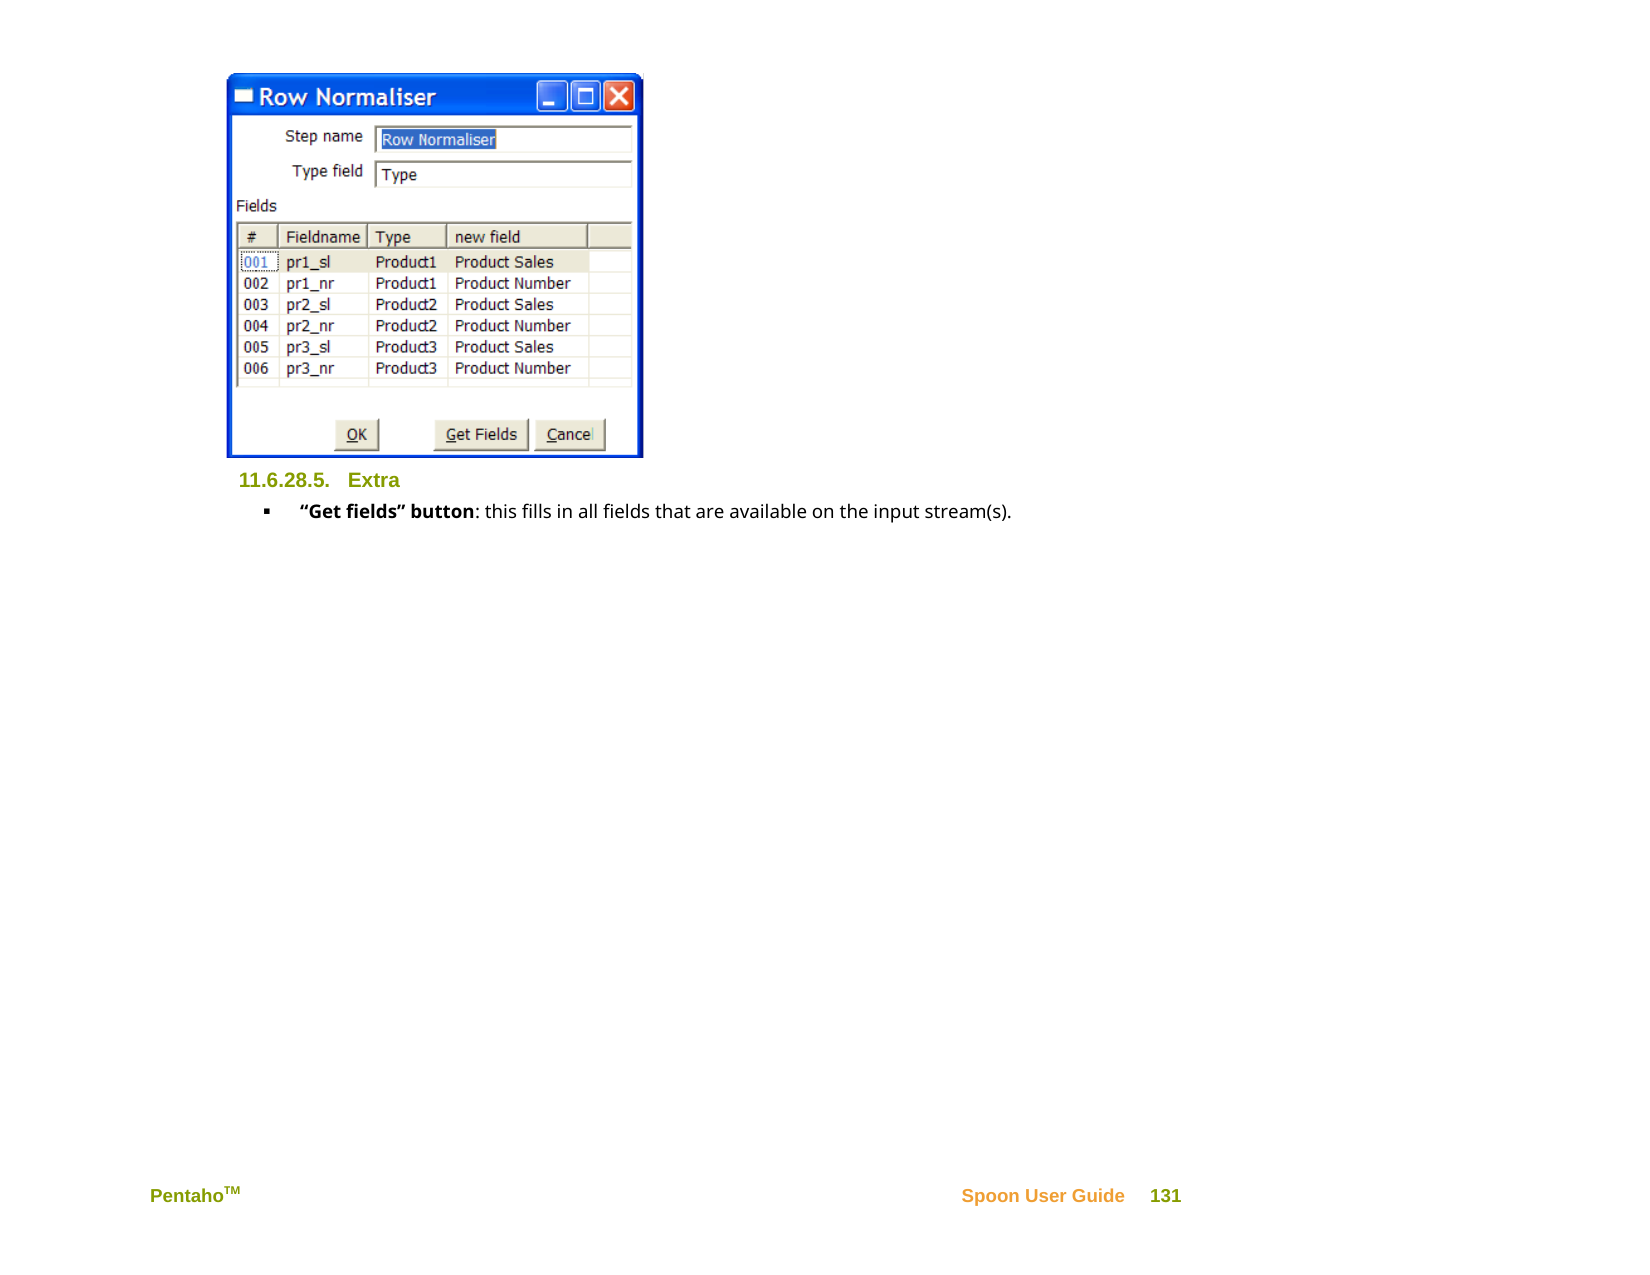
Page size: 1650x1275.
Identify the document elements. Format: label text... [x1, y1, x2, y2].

list “Get fields” button: this fills in all fields that are available on the input stream(s). [262, 495, 1500, 524]
subtitle Extra [225, 45, 1500, 494]
